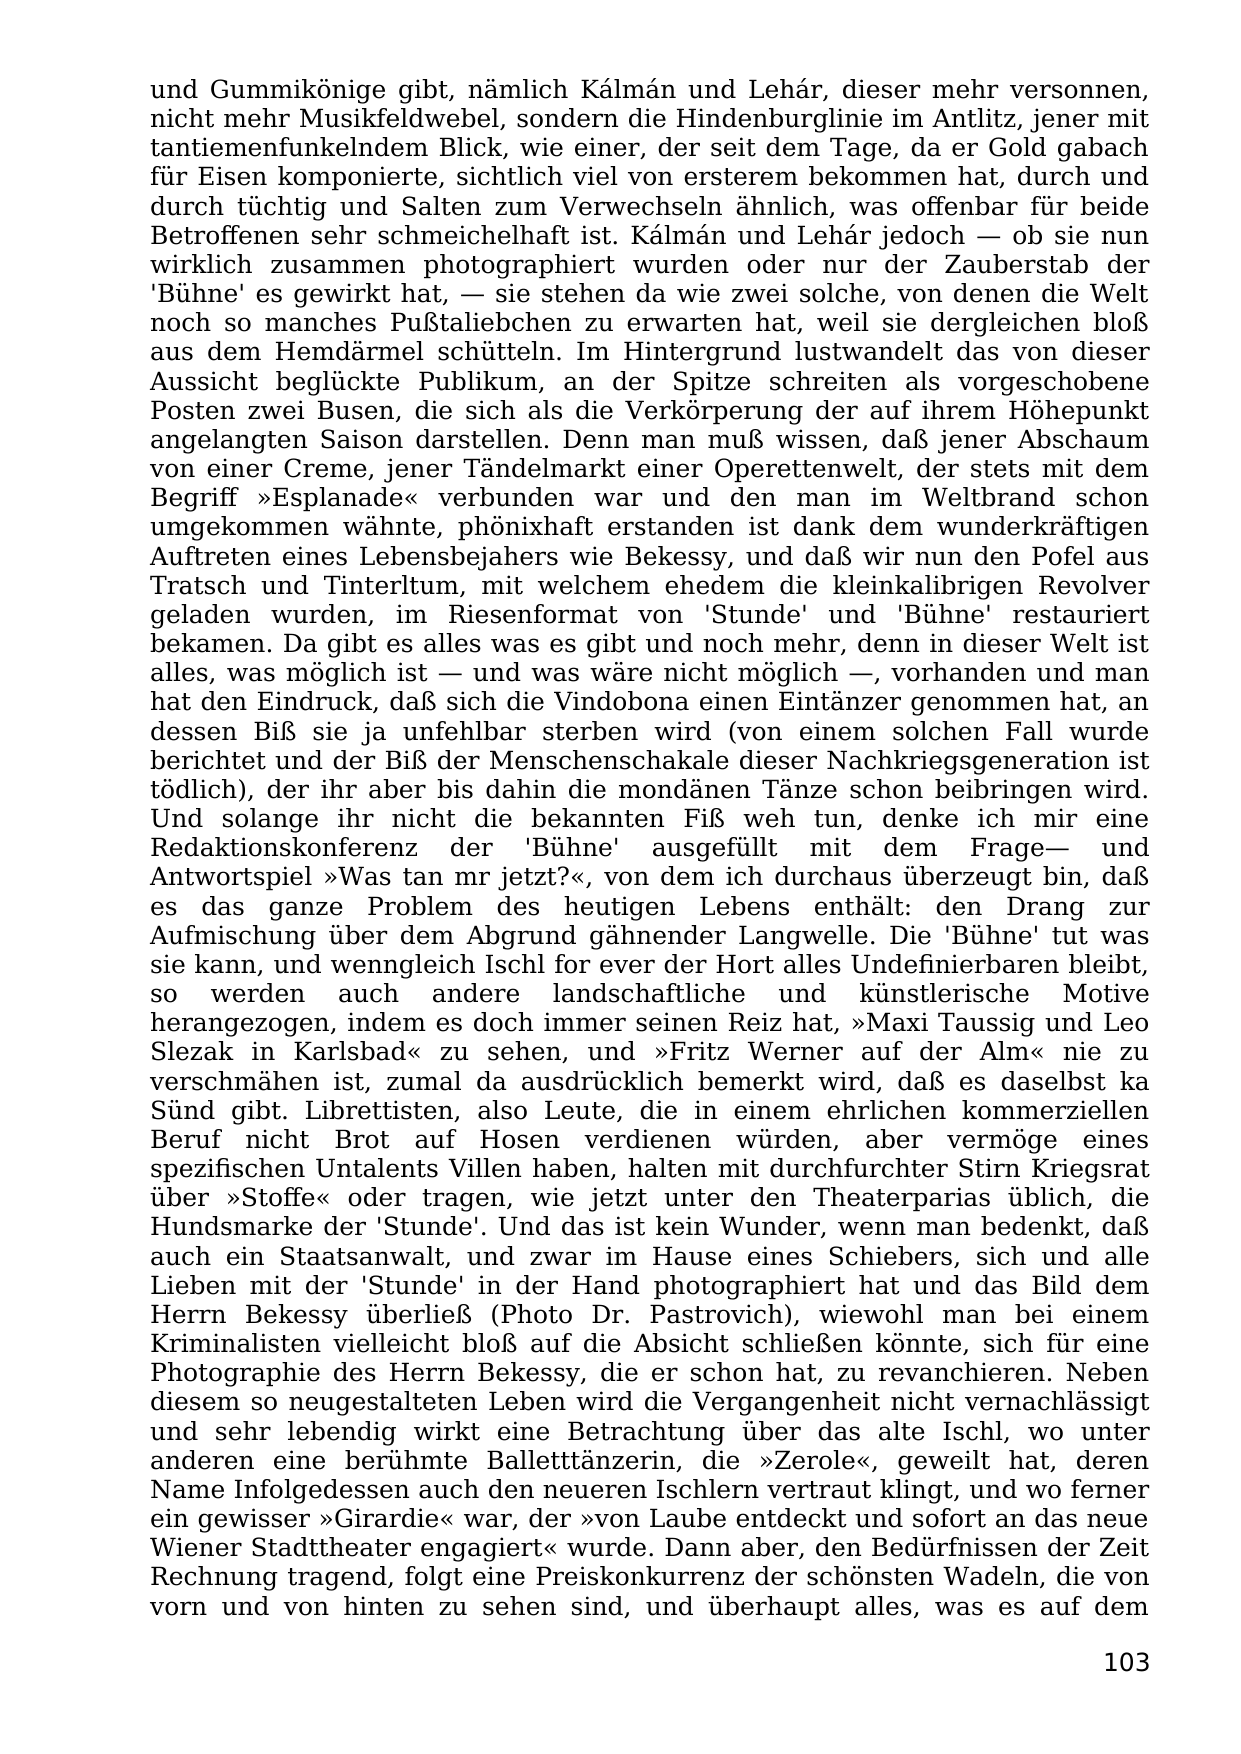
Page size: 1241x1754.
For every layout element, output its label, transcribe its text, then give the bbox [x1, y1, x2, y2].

text und Gummikönige gibt, nämlich Kálmán und Lehár, dieser mehr versonnen, nicht mehr Musikfeldwebel, sondern die Hindenburglinie im Antlitz, jener mit tantiemenfunkelndem Blick, wie einer, der seit dem Tage, da er Gold gabach für Eisen komponierte, sichtlich viel von ersterem bekommen hat, durch und durch tüchtig und Salten zum Verwechseln ähnlich, was offenbar für beide Betroffenen sehr schmeichelhaft ist. Kálmán und Lehár jedoch — ob sie nun wirklich zusammen photographiert wurden oder nur der Zauberstab der 'Bühne' es gewirkt hat, — sie stehen da wie zwei solche, von denen die Welt noch so manches Pußtaliebchen zu erwarten hat, weil sie dergleichen bloß aus dem Hemdärmel schütteln. Im Hintergrund lustwandelt das von dieser Aussicht beglückte Publikum, an der Spitze schreiten als vorgeschobene Posten zwei Busen, die sich als die Verkörperung der auf ihrem Höhepunkt angelangten Saison darstellen. Denn man muß wissen, daß jener Abschaum von einer Creme, jener Tändelmarkt einer Operettenwelt, der stets mit dem Begriff »Esplanade« verbunden war und den man im Weltbrand schon umgekommen wähnte, phönixhaft erstanden ist dank dem wunderkräftigen Auftreten eines Lebensbejahers wie Bekessy, und daß wir nun den Pofel aus Tratsch und Tinterltum, mit welchem ehedem die kleinkalibrigen Revolver geladen wurden, im Riesenformat von 'Stunde' und 'Bühne' restauriert bekamen. Da gibt es alles was es gibt und noch mehr, denn in dieser Welt ist alles, was möglich ist — und was wäre nicht möglich —, vorhanden und man hat den Eindruck, daß sich die Vindobona einen Eintänzer genommen hat, an dessen Biß sie ja unfehlbar sterben wird (von einem solchen Fall wurde berichtet und der Biß der Menschenschakale dieser Nachkriegsgeneration ist tödlich), der ihr aber bis dahin die mondänen Tänze schon beibringen wird. Und solange ihr nicht die bekannten Fiß weh tun, denke ich mir eine Redaktionskonferenz der 'Bühne' ausgefüllt mit dem Frage— und Antwortspiel »Was tan mr jetzt?«, von dem ich durchaus überzeugt bin, daß es das ganze Problem des heutigen Lebens enthält: den Drang zur Aufmischung über dem Abgrund gähnender Langwelle. Die 'Bühne' tut was sie kann, und wenngleich Ischl for ever der Hort alles Undefinierbaren bleibt, so werden auch andere landschaftliche und künstlerische Motive herangezogen, indem es doch immer seinen Reiz hat, »Maxi Taussig und Leo Slezak in Karlsbad« zu sehen, und »Fritz Werner auf der Alm« nie zu verschmähen ist, zumal da ausdrücklich bemerkt wird, daß es daselbst ka Sünd gibt. Librettisten, also Leute, die in einem ehrlichen kommerziellen Beruf nicht Brot auf Hosen verdienen würden, aber vermöge eines spezifischen Untalents Villen haben, halten mit durchfurchter Stirn Kriegsrat über »Stoffe« oder tragen, wie jetzt unter den Theaterparias üblich, die Hundsmarke der 'Stunde'. Und das ist kein Wunder, wenn man bedenkt, daß auch ein Staatsanwalt, und zwar im Hause eines Schiebers, sich und alle Lieben mit der 'Stunde' in der Hand photographiert hat und das Bild dem Herrn Bekessy überließ (Photo Dr. Pastrovich), wiewohl man bei einem Kriminalisten vielleicht bloß auf die Absicht schließen könnte, sich für eine Photographie des Herrn Bekessy, die er schon hat, zu revanchieren. Neben diesem so neugestalteten Leben wird die Vergangenheit nicht vernachlässigt und sehr lebendig wirkt eine Betrachtung über das alte Ischl, wo unter anderen eine berühmte Balletttänzerin, die »Zerole«, geweilt hat, deren Name Infolgedessen auch den neueren Ischlern vertraut klingt, und wo ferner ein gewisser »Girardie« war, der »von Laube entdeckt und sofort an das neue Wiener Stadttheater engagiert« wurde. Dann aber, den Bedürfnissen der Zeit Rechnung tragend, folgt eine Preiskonkurrenz der schönsten Wadeln, die von vorn und von hinten zu sehen sind, und überhaupt alles, was es auf dem [150, 75, 1151, 1621]
